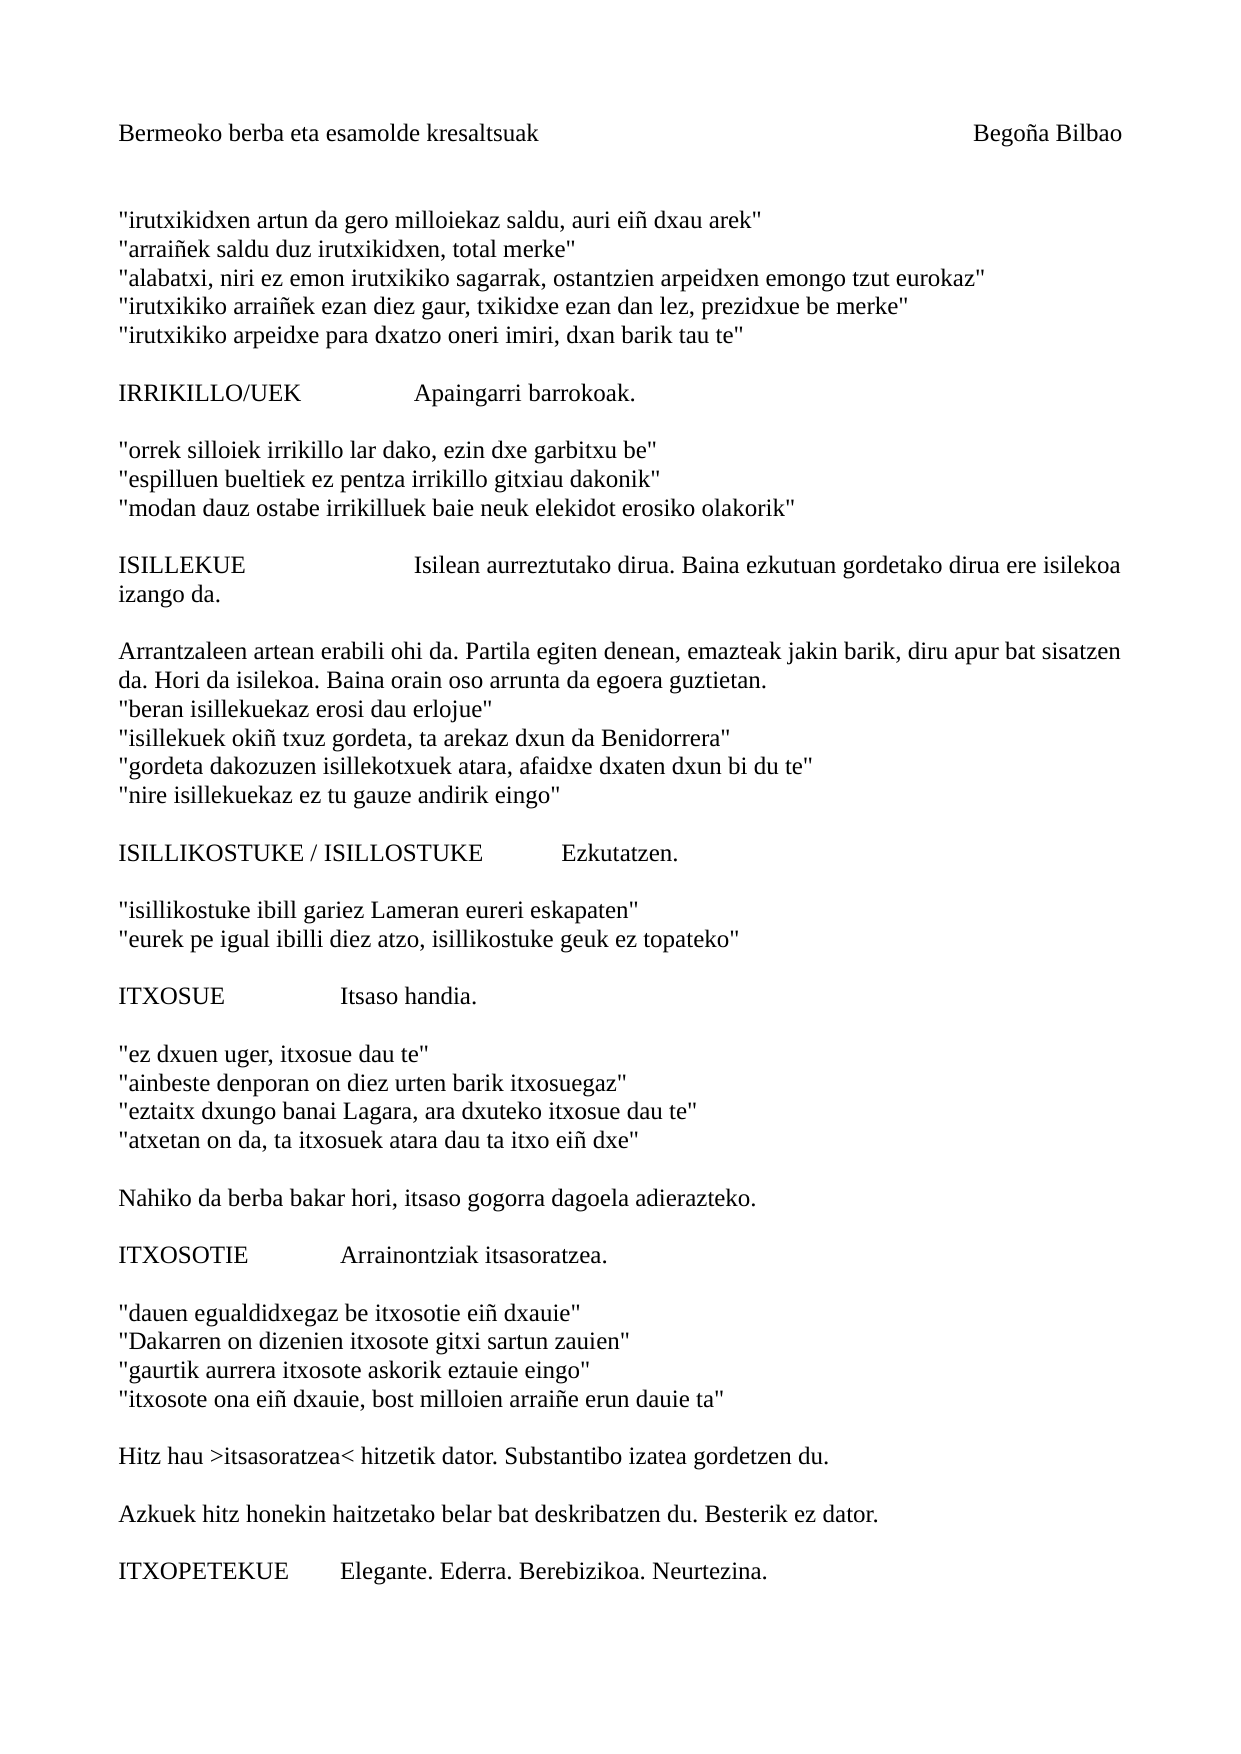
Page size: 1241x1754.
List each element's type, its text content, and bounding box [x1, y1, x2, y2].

text "eztaitx dxungo banai Lagara, ara dxuteko itxosue dau te" [118, 1096, 1122, 1125]
text "gaurtik aurrera itxosote askorik eztauie eingo" [118, 1355, 1122, 1384]
text "gordeta dakozuzen isillekotxuek atara, afaidxe dxaten dxun bi du te" [118, 751, 1122, 780]
text "modan dauz ostabe irrikilluek baie neuk elekidot erosiko olakorik" [118, 493, 1122, 521]
text "eurek pe igual ibilli diez atzo, isillikostuke geuk ez topateko" [118, 924, 1122, 953]
text Hitz hau >itsasoratzea< hitzetik dator. Substantibo izatea gordetzen du. [118, 1441, 1122, 1470]
text "beran isillekuekaz erosi dau erlojue" [118, 694, 1122, 723]
text ISILLEKUE Isilean aurreztutako dirua. Baina ezkutuan gordetako dirua ere isilekoa izango da. [118, 550, 1122, 608]
text "ainbeste denporan on diez urten barik itxosuegaz" [118, 1068, 1122, 1096]
text "irutxikiko arraiñek ezan diez gaur, txikidxe ezan dan lez, prezidxue be merke" [118, 291, 1122, 320]
text "alabatxi, niri ez emon irutxikiko sagarrak, ostantzien arpeidxen emongo tzut eurokaz" [118, 263, 1122, 291]
text ITXOPETEKUE Elegante. Ederra. Berebizikoa. Neurtezina. [118, 1556, 1122, 1585]
text "espilluen bueltiek ez pentza irrikillo gitxiau dakonik" [118, 464, 1122, 493]
text "dauen egualdidxegaz be itxosotie eiñ dxauie" [118, 1298, 1122, 1326]
text "ez dxuen uger, itxosue dau te" [118, 1039, 1122, 1068]
text "nire isillekuekaz ez tu gauze andirik eingo" [118, 780, 1122, 809]
text "arraiñek saldu duz irutxikidxen, total merke" [118, 234, 1122, 263]
text ISILLIKOSTUKE / ISILLOSTUKE Ezkutatzen. [118, 838, 1122, 866]
text Nahiko da berba bakar hori, itsaso gogorra dagoela adierazteko. [118, 1183, 1122, 1211]
text ITXOSUE Itsaso handia. [118, 981, 1122, 1010]
text "Dakarren on dizenien itxosote gitxi sartun zauien" [118, 1326, 1122, 1355]
text Azkuek hitz honekin haitzetako belar bat deskribatzen du. Besterik ez dator. [118, 1499, 1122, 1528]
text "irutxikidxen artun da gero milloiekaz saldu, auri eiñ dxau arek" [118, 205, 1122, 234]
text "isillikostuke ibill gariez Lameran eureri eskapaten" [118, 895, 1122, 924]
text "itxosote ona eiñ dxauie, bost milloien arraiñe erun dauie ta" [118, 1384, 1122, 1413]
text "irutxikiko arpeidxe para dxatzo oneri imiri, dxan barik tau te" [118, 320, 1122, 349]
text "orrek silloiek irrikillo lar dako, ezin dxe garbitxu be" [118, 435, 1122, 464]
text IRRIKILLO/UEK Apaingarri barrokoak. [118, 378, 1122, 406]
text "isillekuek okiñ txuz gordeta, ta arekaz dxun da Benidorrera" [118, 723, 1122, 751]
text Arrantzaleen artean erabili ohi da. Partila egiten denean, emazteak jakin barik, diru apur bat sisatzen da. Hori da isilekoa. Baina orain oso arrunta da egoera guztietan. [118, 636, 1122, 694]
text ITXOSOTIE Arrainontziak itsasoratzea. [118, 1240, 1122, 1269]
text "atxetan on da, ta itxosuek atara dau ta itxo eiñ dxe" [118, 1125, 1122, 1154]
